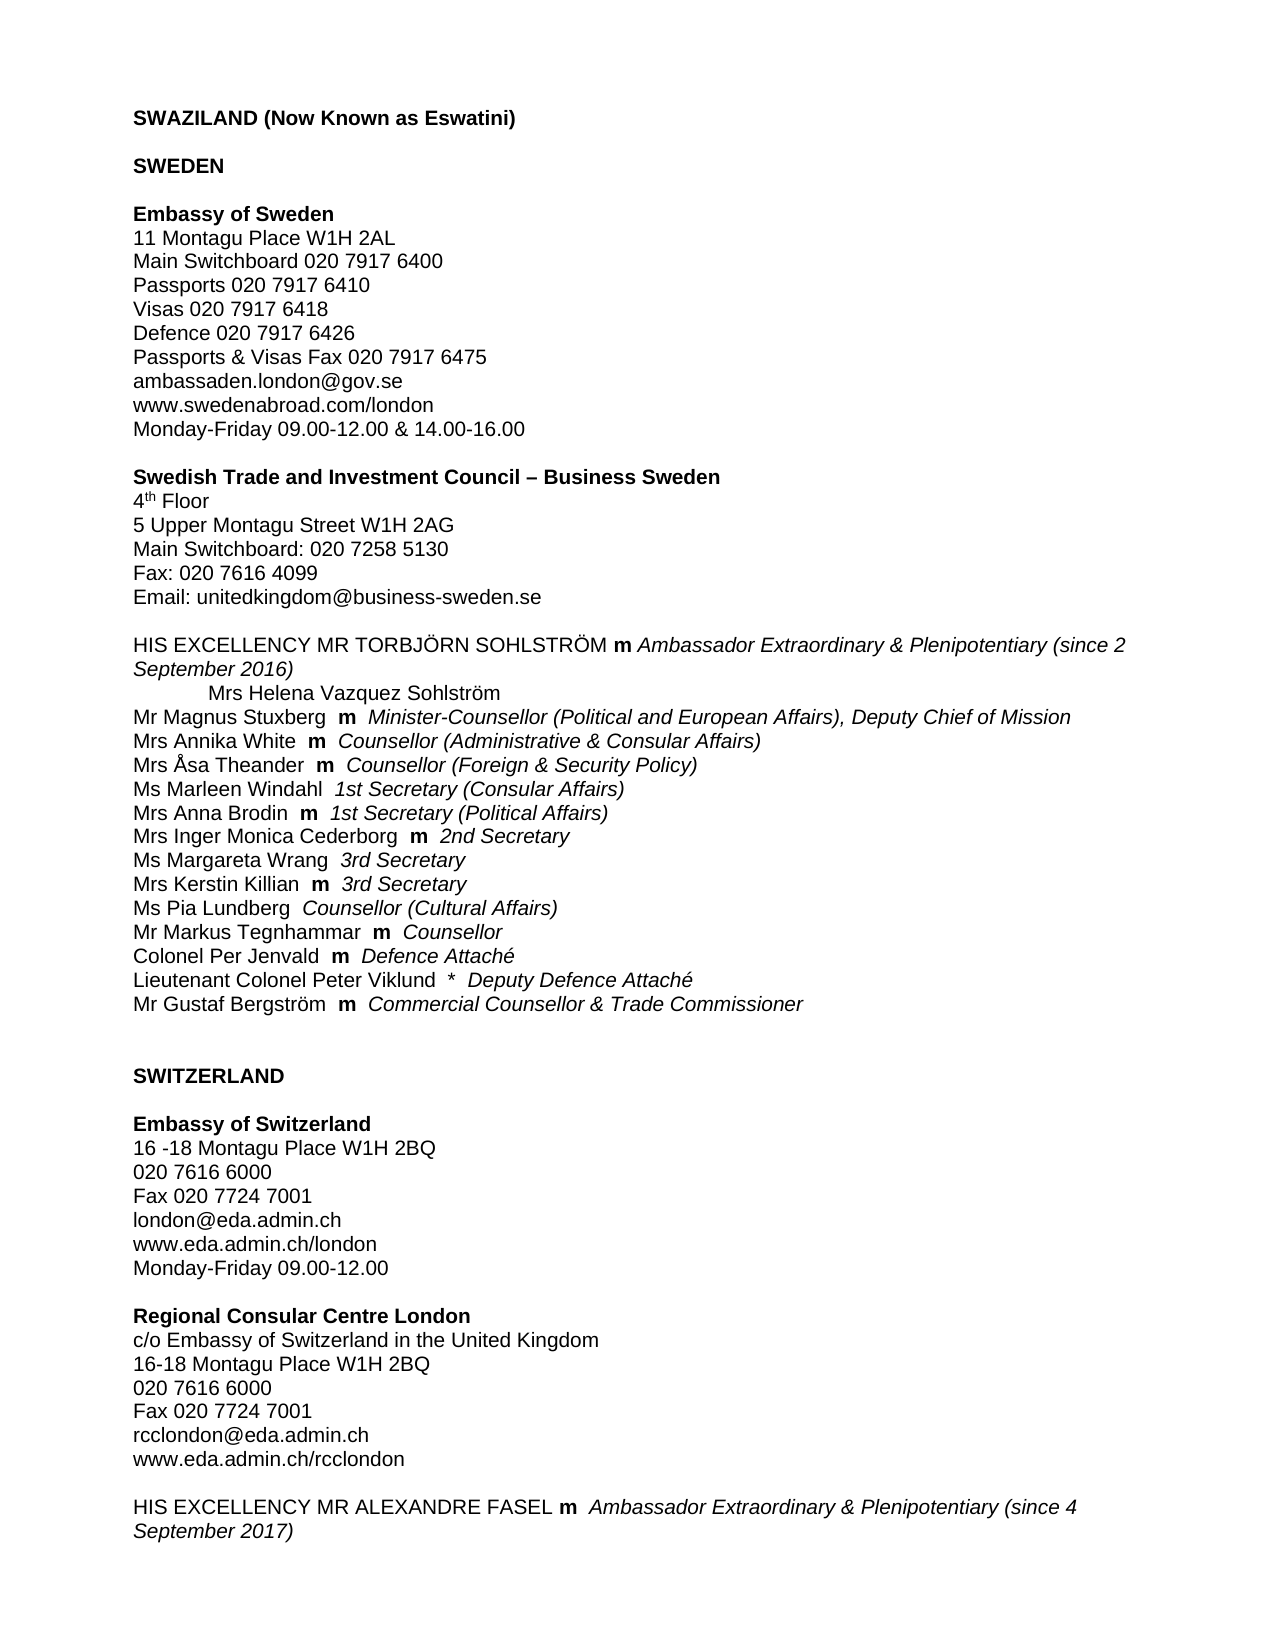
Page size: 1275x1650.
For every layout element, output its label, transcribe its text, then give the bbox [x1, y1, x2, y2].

text Main Switchboard 020 7917 6400 [133, 249, 1181, 273]
text ambassaden.london@gov.se [133, 369, 1181, 393]
text Mr Gustaf Bergström m Commercial Counsellor & Trade Commissioner [133, 992, 1181, 1016]
text 16-18 Montagu Place W1H 2BQ [133, 1351, 1181, 1375]
text Mrs Anna Brodin m 1st Secretary (Political Affairs) [133, 800, 1181, 824]
text Main Switchboard: 020 7258 5130 [133, 537, 1181, 561]
text Ms Margareta Wrang 3rd Secretary [133, 848, 1181, 872]
text 020 7616 6000 [133, 1160, 1181, 1184]
text Ms Pia Lundberg Counsellor (Cultural Affairs) [133, 896, 1181, 920]
text Fax 020 7724 7001 [133, 1399, 1181, 1423]
text www.eda.admin.ch/rcclondon [133, 1447, 1181, 1471]
text Mr Magnus Stuxberg m Minister-Counsellor (Political and European Affairs), Deputy Chief of Mission [133, 704, 1181, 728]
text Email: unitedkingdom@business-sweden.se [133, 585, 1181, 609]
text 020 7616 6000 [133, 1375, 1181, 1399]
text SWEDEN [133, 153, 1181, 177]
text 4th Floor [133, 489, 1181, 513]
subtitle SWAZILAND (Now Known as Eswatini) [133, 106, 1181, 129]
text Defence 020 7917 6426 [133, 321, 1181, 345]
text Monday-Friday 09.00-12.00 [133, 1256, 1181, 1279]
text 11 Montagu Place W1H 2AL [133, 225, 1181, 249]
text Embassy of Switzerland [133, 1112, 1181, 1136]
text Mrs Kerstin Killian m 3rd Secretary [133, 872, 1181, 896]
text Regional Consular Centre London [133, 1303, 1181, 1327]
text Visas 020 7917 6418 [133, 297, 1181, 321]
text www.swedenabroad.com/london [133, 393, 1181, 417]
subtitle Swedish Trade and Investment Council – Business Sweden [133, 465, 1181, 489]
text c/o Embassy of Switzerland in the United Kingdom [133, 1327, 1181, 1351]
text Passports & Visas Fax 020 7917 6475 [133, 345, 1181, 369]
text Colonel Per Jenvald m Defence Attaché [133, 944, 1181, 968]
text Lieutenant Colonel Peter Viklund * Deputy Defence Attaché [133, 968, 1181, 992]
text 16 -18 Montagu Place W1H 2BQ [133, 1136, 1181, 1160]
text london@eda.admin.ch [133, 1208, 1181, 1232]
text Mrs Inger Monica Cederborg m 2nd Secretary [133, 824, 1181, 848]
text Passports 020 7917 6410 [133, 273, 1181, 297]
text Mrs Annika White m Counsellor (Administrative & Consular Affairs) [133, 728, 1181, 752]
text rcclondon@eda.admin.ch [133, 1423, 1181, 1447]
text 5 Upper Montagu Street W1H 2AG [133, 513, 1181, 537]
text SWITZERLAND [133, 1064, 1181, 1088]
subtitle Embassy of Sweden [133, 201, 1181, 225]
text Mr Markus Tegnhammar m Counsellor [133, 920, 1181, 944]
text Fax 020 7724 7001 [133, 1184, 1181, 1208]
text Fax: 020 7616 4099 [133, 561, 1181, 585]
text Monday-Friday 09.00-12.00 & 14.00-16.00 [133, 417, 1181, 441]
text Ms Marleen Windahl 1st Secretary (Consular Affairs) [133, 776, 1181, 800]
text www.eda.admin.ch/london [133, 1232, 1181, 1256]
text HIS EXCELLENCY MR ALEXANDRE FASEL m Ambassador Extraordinary & Plenipotentiary (since 4 September 2017) [133, 1495, 1181, 1543]
text Mrs Åsa Theander m Counsellor (Foreign & Security Policy) [133, 752, 1181, 776]
text HIS EXCELLENCY MR TORBJÖRN SOHLSTRÖM m Ambassador Extraordinary & Plenipotentiary (since 2 September 2016) [133, 633, 1181, 681]
text Mrs Helena Vazquez Sohlström [133, 681, 1181, 704]
